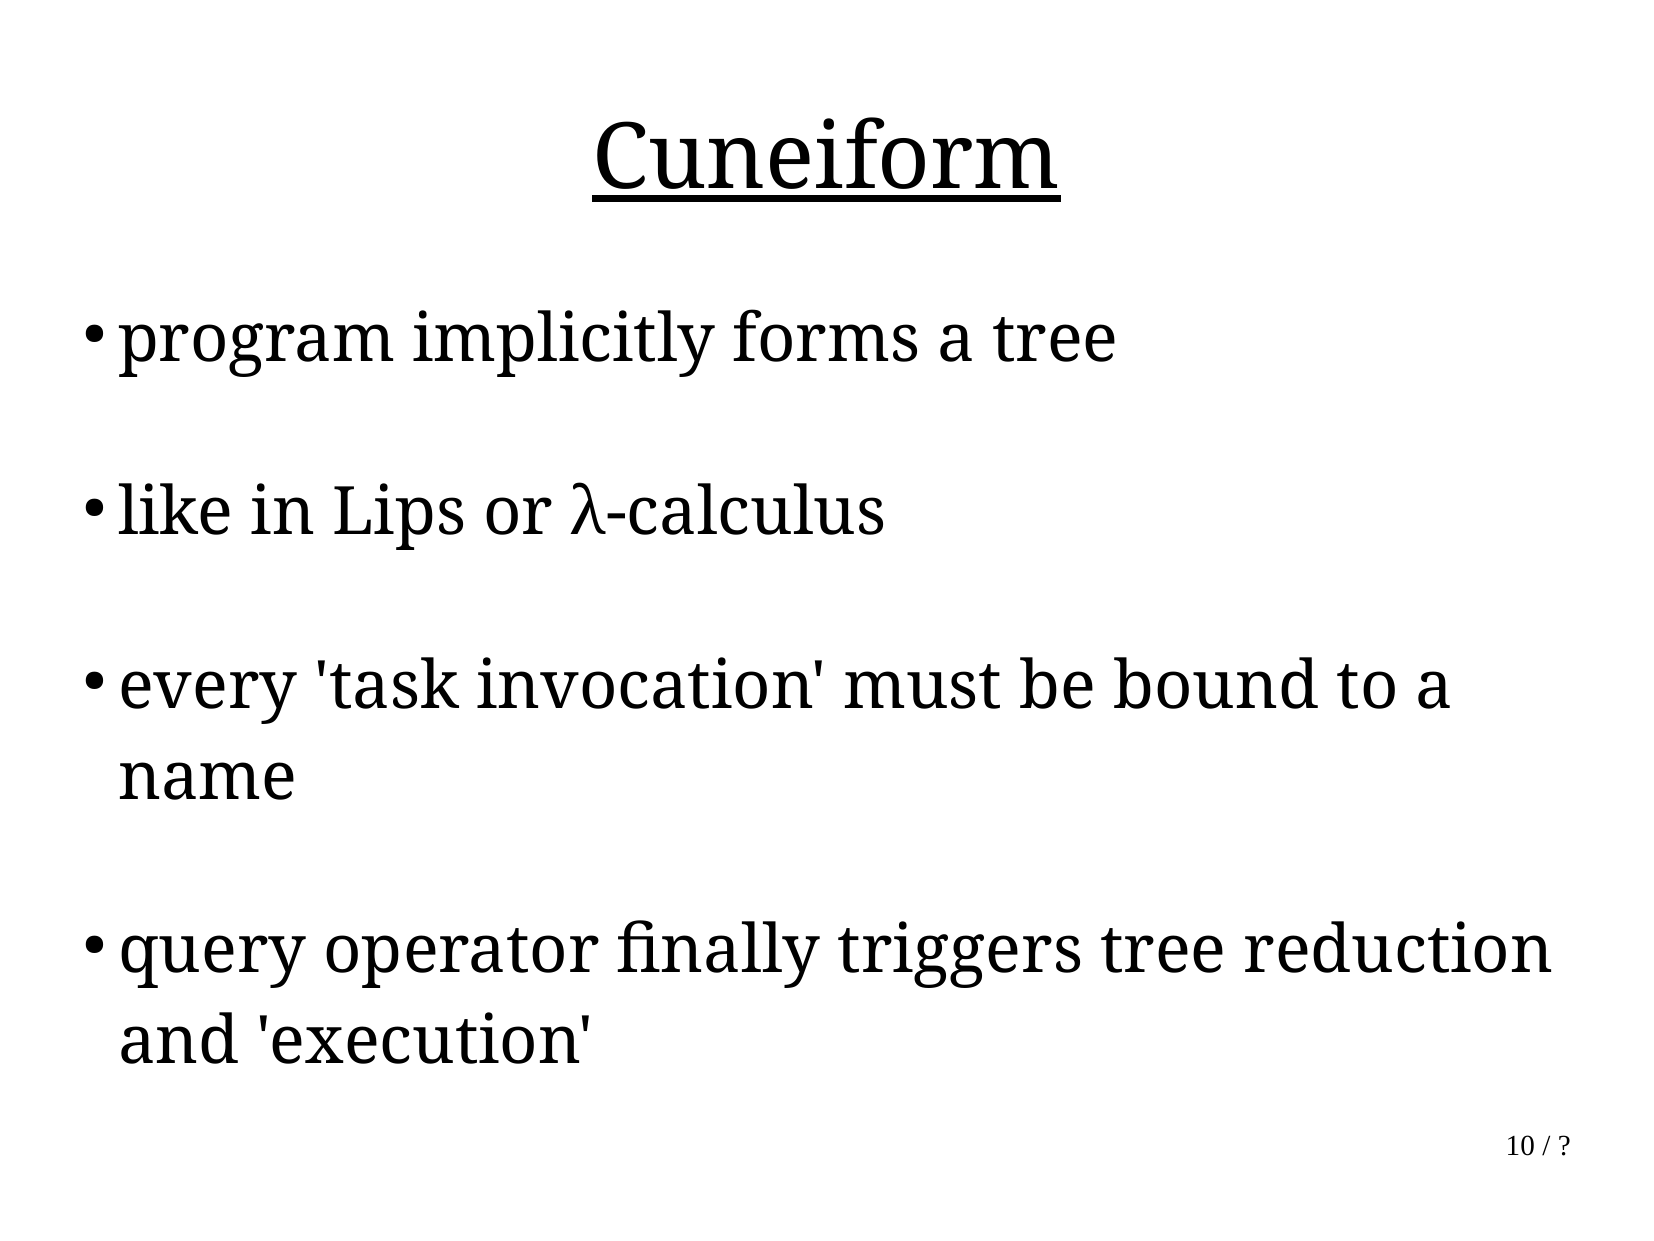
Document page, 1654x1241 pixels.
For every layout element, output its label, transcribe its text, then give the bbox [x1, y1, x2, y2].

subtitle program implicitly forms a tree like in Lips or λ-calculus every 'task invocation' must be bound to a name query operator finally triggers tree reduction and 'execution' [82, 290, 1571, 1216]
title Cuneiform [82, 49, 1571, 257]
